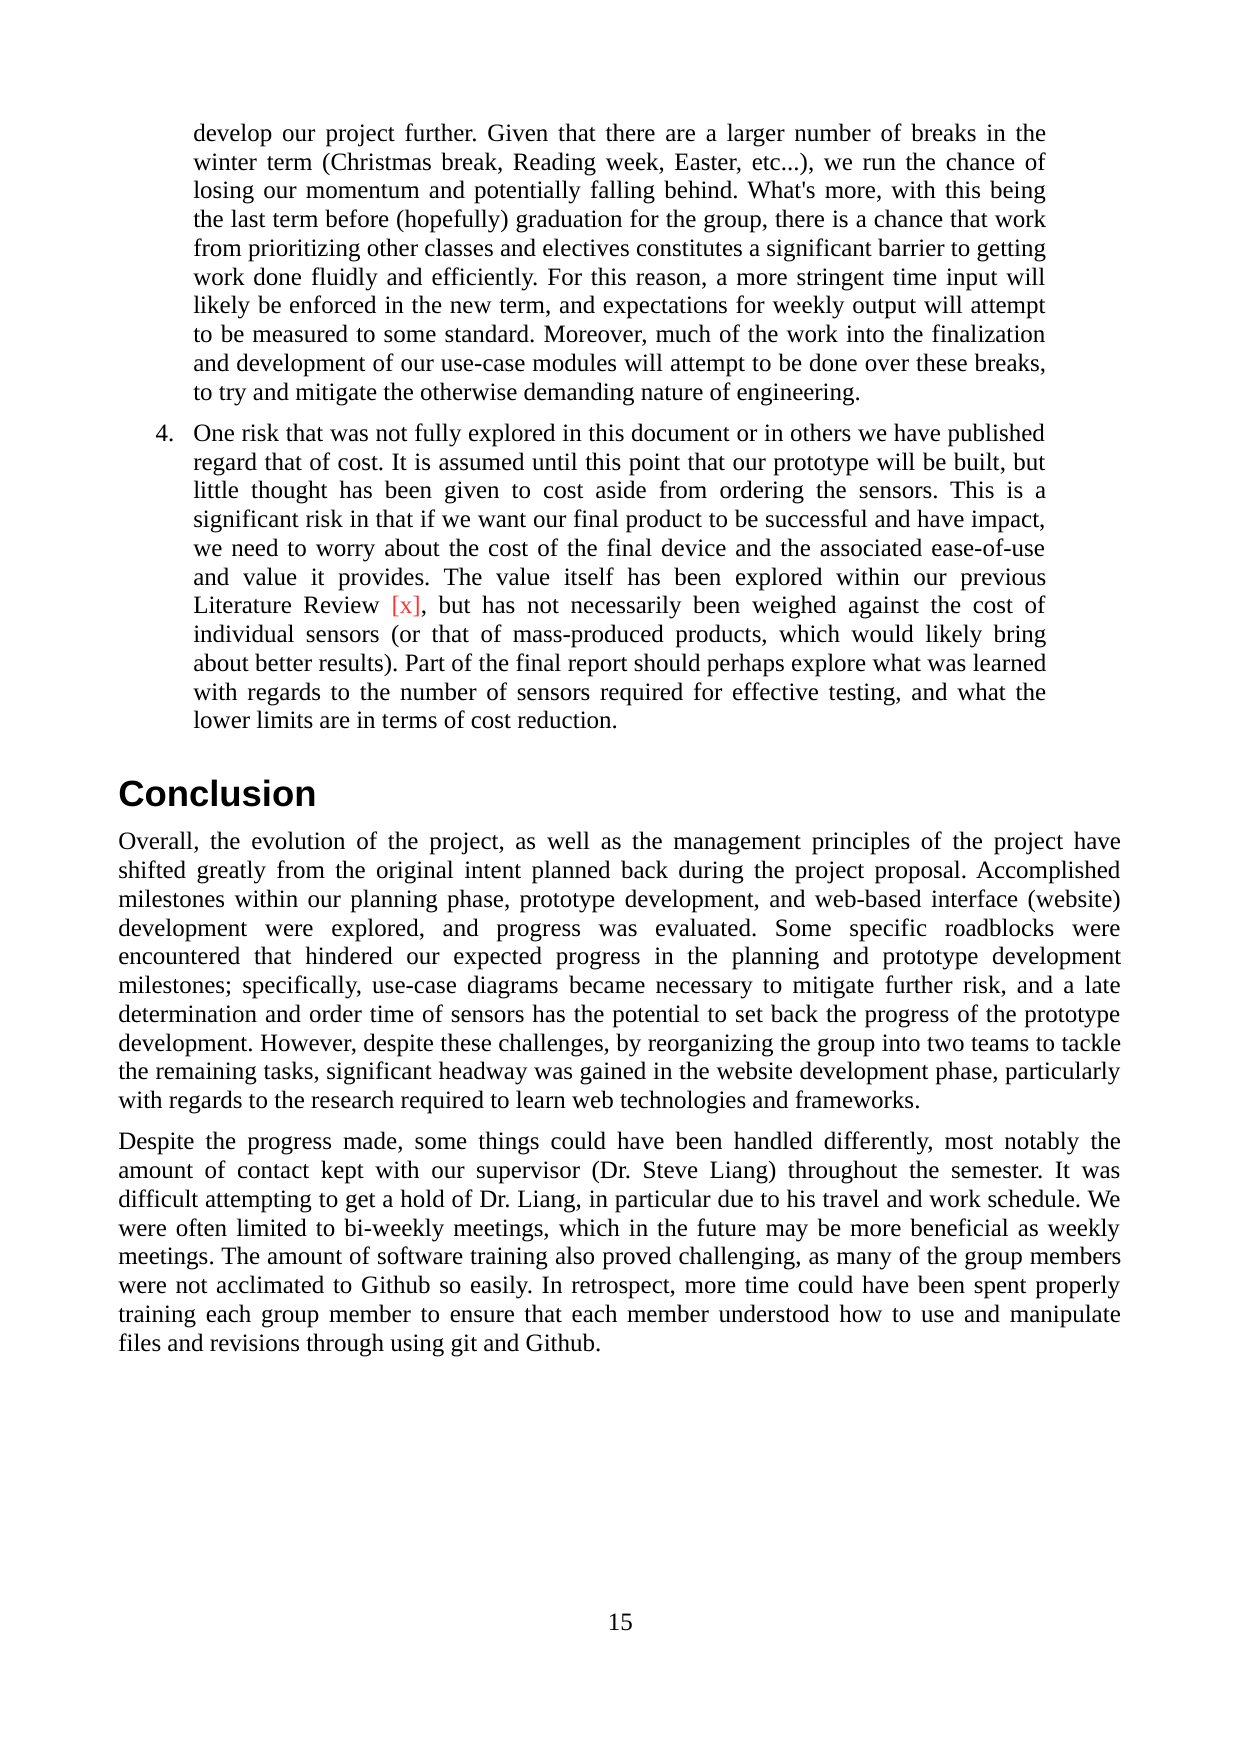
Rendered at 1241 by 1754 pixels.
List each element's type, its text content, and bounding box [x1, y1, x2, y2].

list develop our project further. Given that there are a larger number of breaks in the winter term (Christmas break, Reading week, Easter, etc...), we run the chance of losing our momentum and potentially falling behind. What's more, with this being the last term before (hopefully) graduation for the group, there is a chance that work from prioritizing other classes and electives constitutes a significant barrier to getting work done fluidly and efficiently. For this reason, a more stringent time input will likely be enforced in the new term, and expectations for weekly output will attempt to be measured to some standard. Moreover, much of the work into the finalization and development of our use-case modules will attempt to be done over these breaks, to try and mitigate the otherwise demanding nature of engineering. [155, 118, 1047, 406]
subtitle Conclusion [118, 772, 1122, 814]
text Despite the progress made, some things could have been handled differently, most notably the amount of contact kept with our supervisor (Dr. Steve Liang) throughout the semester. It was difficult attempting to get a hold of Dr. Liang, in particular due to his travel and work schedule. We were often limited to bi-weekly meetings, which in the future may be more beneficial as weekly meetings. The amount of software training also proved challenging, as many of the group members were not acclimated to Github so easily. In retrospect, more time could have been spent properly training each group member to ensure that each member understood how to use and manipulate files and revisions through using git and Github. [118, 1126, 1122, 1356]
text Overall, the evolution of the project, as well as the management principles of the project have shifted greatly from the original intent planned back during the project proposal. Accomplished milestones within our planning phase, prototype development, and web-based interface (website) development were explored, and progress was evaluated. Some specific roadblocks were encountered that hindered our expected progress in the planning and prototype development milestones; specifically, use-case diagrams became necessary to mitigate further risk, and a late determination and order time of sensors has the potential to set back the progress of the prototype development. However, despite these challenges, by reorganizing the group into two teams to tackle the remaining tasks, significant headway was gained in the website development phase, particularly with regards to the research required to learn web technologies and frameworks. [118, 826, 1122, 1114]
list One risk that was not fully explored in this document or in others we have published regard that of cost. It is assumed until this point that our prototype will be built, but little thought has been given to cost aside from ordering the sensors. This is a significant risk in that if we want our final product to be successful and have impact, we need to worry about the cost of the final device and the associated ease-of-use and value it provides. The value itself has been explored within our previous Literature Review [x], but has not necessarily been weighed against the cost of individual sensors (or that of mass-produced products, which would likely bring about better results). Part of the final report should perhaps explore what was learned with regards to the number of sensors required for effective testing, and what the lower limits are in terms of cost reduction. [155, 418, 1047, 734]
